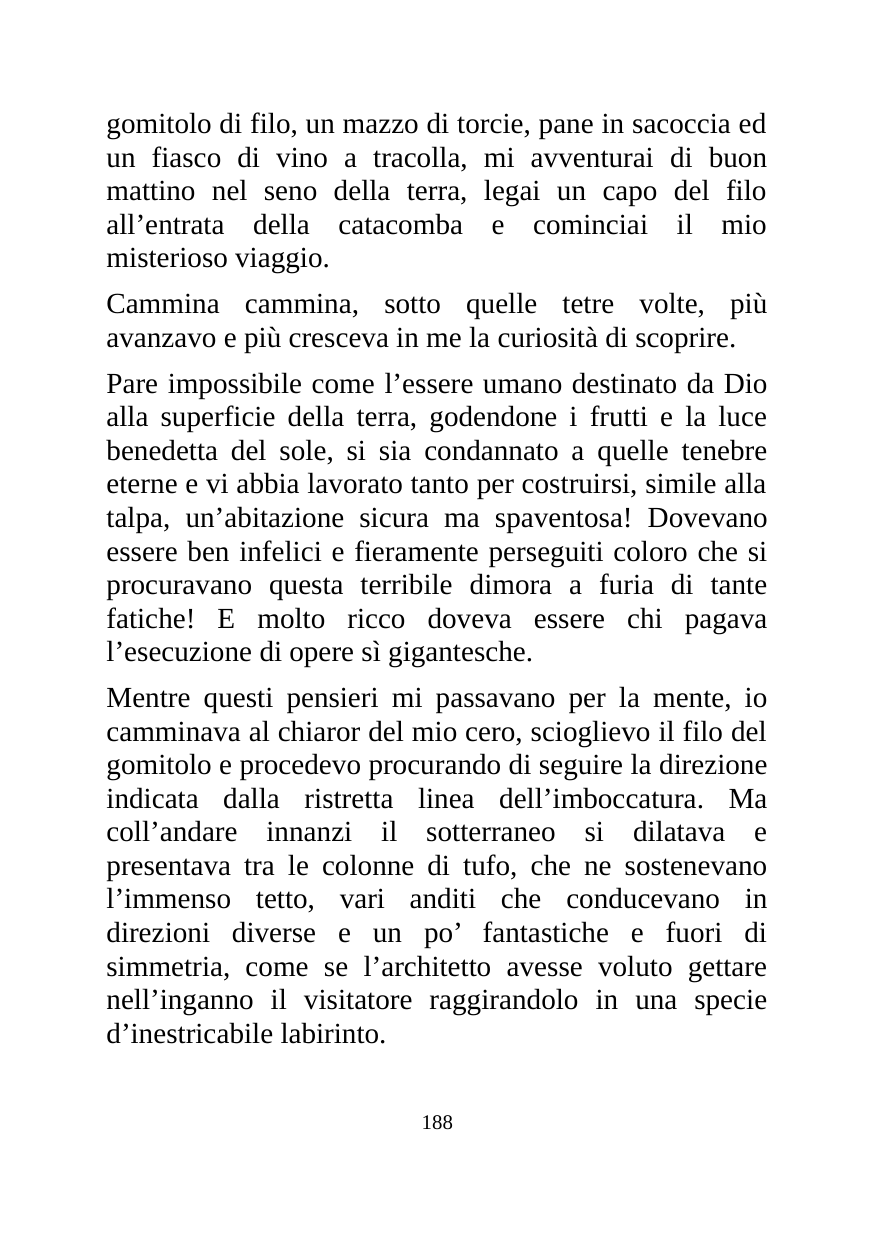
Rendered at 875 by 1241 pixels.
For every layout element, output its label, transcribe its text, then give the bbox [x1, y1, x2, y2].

text Pare impossibile come l’essere umano destinato da Dio alla superficie della terra, godendone i frutti e la luce benedetta del sole, si sia condannato a quelle tenebre eterne e vi abbia lavorato tanto per costruirsi, simile alla talpa, un’abitazione sicura ma spaventosa! Dovevano essere ben infelici e fieramente perseguiti coloro che si procuravano questa terribile dimora a furia di tante fatiche! E molto ricco doveva essere chi pagava l’esecuzione di opere sì gigantesche. [106, 366, 768, 668]
text gomitolo di filo, un mazzo di torcie, pane in sacoccia ed un fiasco di vino a tracolla, mi avventurai di buon mattino nel seno della terra, legai un capo del filo all’entrata della catacomba e cominciai il mio misterioso viaggio. [106, 106, 768, 274]
text Cammina cammina, sotto quelle tetre volte, più avanzavo e più cresceva in me la curiosità di scoprire. [106, 286, 768, 353]
text Mentre questi pensieri mi passavano per la mente, io camminava al chiaror del mio cero, scioglievo il filo del gomitolo e procedevo procurando di seguire la direzione indicata dalla ristretta linea dell’imboccatura. Ma coll’andare innanzi il sotterraneo si dilatava e presentava tra le colonne di tufo, che ne sostenevano l’immenso tetto, vari anditi che conducevano in direzioni diverse e un po’ fantastiche e fuori di simmetria, come se l’architetto avesse voluto gettare nell’inganno il visitatore raggirandolo in una specie d’inestricabile labirinto. [106, 680, 768, 1049]
